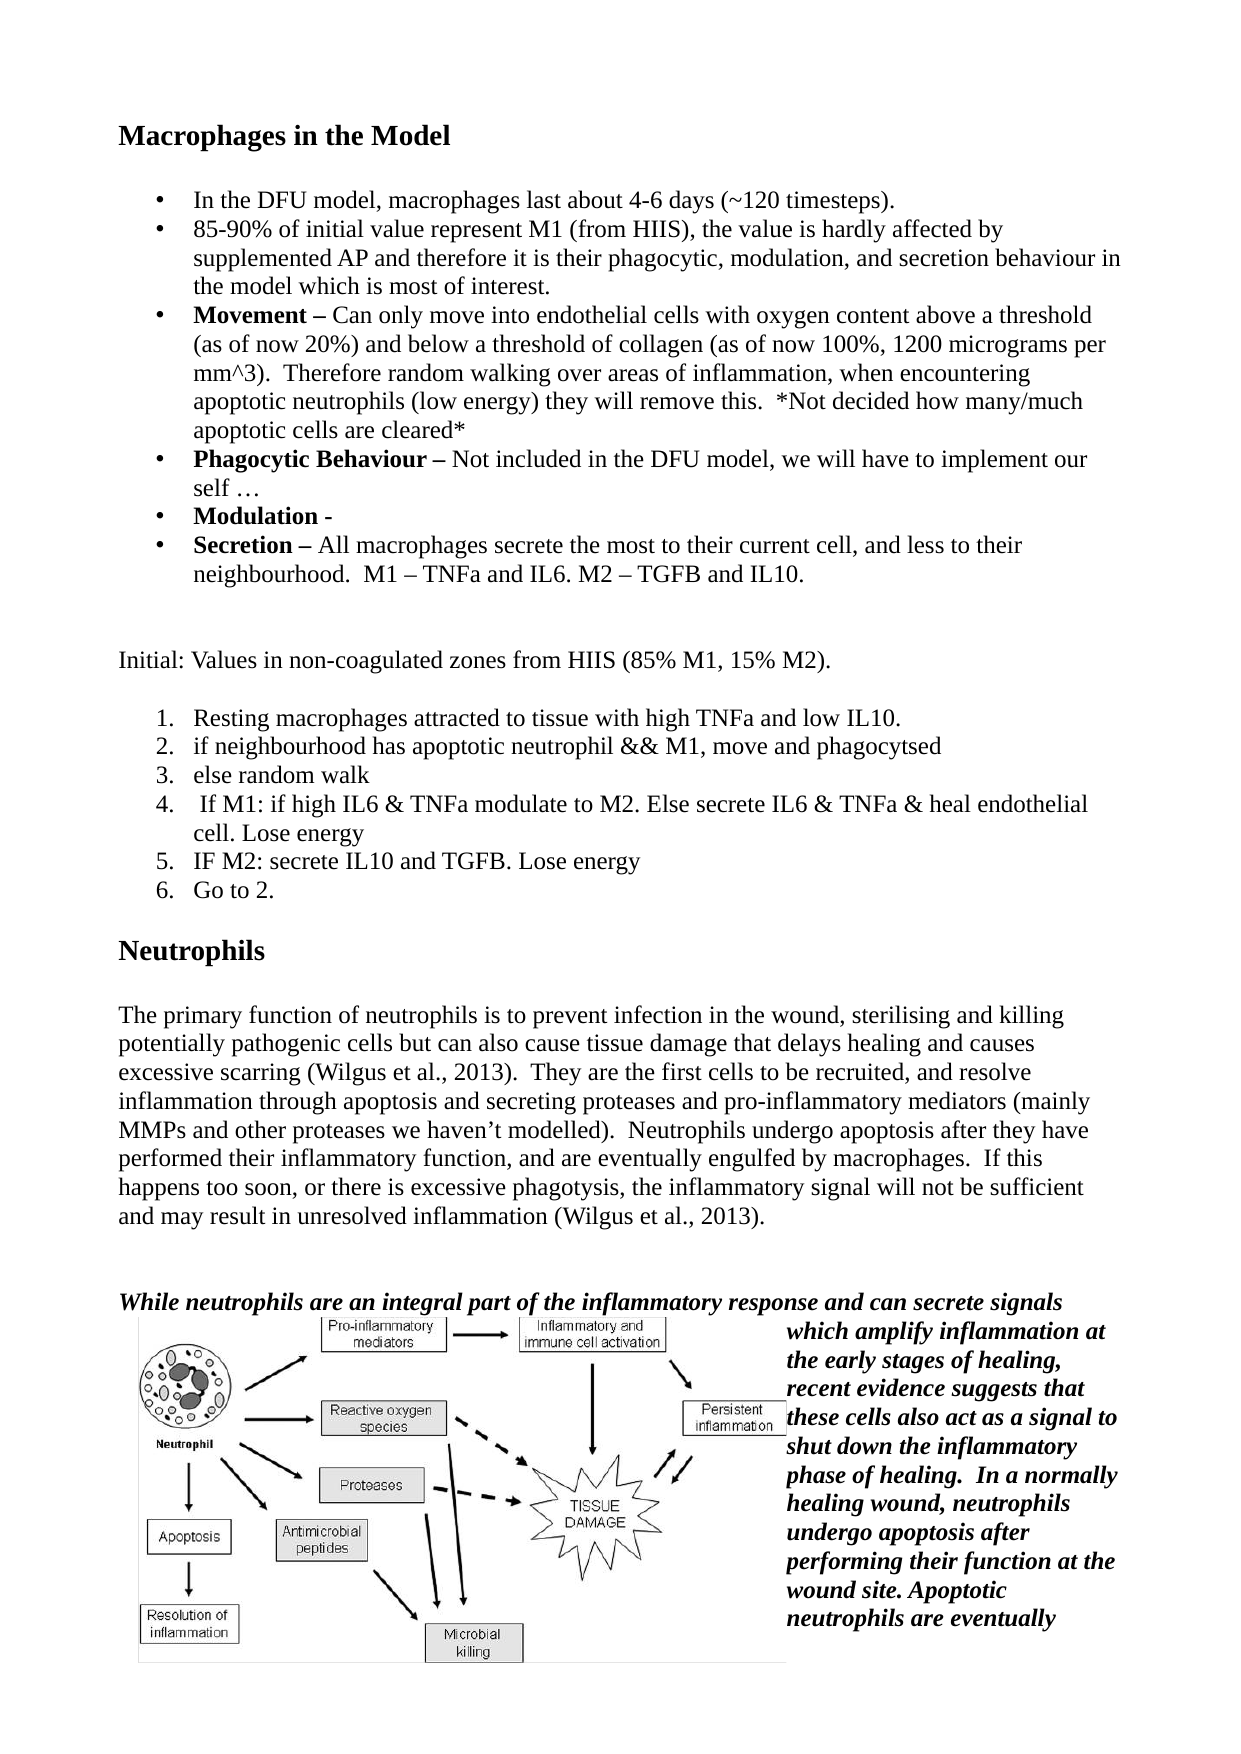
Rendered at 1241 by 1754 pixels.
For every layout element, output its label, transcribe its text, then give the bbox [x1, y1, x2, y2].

picture [138, 1317, 787, 1663]
list else random walk [156, 760, 1122, 789]
list Phagocytic Behaviour – Not included in the DFU model, we will have to implement our self … [156, 444, 1122, 501]
text Initial: Values in non-coagulated zones from HIIS (85% M1, 15% M2). [118, 645, 1122, 674]
text Neutrophils [118, 933, 1122, 966]
list Secretion – All macrophages secrete the most to their current cell, and less to their neighbourhood. M1 – TNFa and IL6. M2 – TGFB and IL10. [156, 530, 1122, 588]
list Go to 2. [156, 875, 1122, 904]
list if neighbourhood has apoptotic neutrophil && M1, move and phagocytsed [156, 731, 1122, 760]
list Resting macrophages attracted to tissue with high TNFa and low IL10. [156, 703, 1122, 731]
list Movement – Can only move into endothelial cells with oxygen content above a threshold (as of now 20%) and below a threshold of collagen (as of now 100%, 1200 micrograms per mm^3). Therefore random walking over areas of inflammation, when encountering apoptotic neutrophils (low energy) they will remove this. *Not decided how many/much apoptotic cells are cleared* [156, 300, 1122, 444]
list IF M2: secrete IL10 and TGFB. Lose energy [156, 846, 1122, 875]
list In the DFU model, macrophages last about 4-6 days (~120 timesteps). [156, 185, 1122, 214]
text Macrophages in the Model [118, 118, 1122, 152]
list 85-90% of initial value represent M1 (from HIIS), the value is hardly affected by supplemented AP and therefore it is their phagocytic, modulation, and secretion behaviour in the model which is most of interest. [156, 214, 1122, 300]
list Modulation - [156, 501, 1122, 530]
text While neutrophils are an integral part of the inflammatory response and can secrete signals which amplify inflammation at the early stages of healing, recent evidence suggests that these cells also act as a signal to shut down the inflammatory phase of healing. In a normally healing wound, neutrophils undergo apoptosis after performing their function at the wound site. Apoptotic neutrophils are eventually [118, 1287, 1122, 1632]
text The primary function of neutrophils is to prevent infection in the wound, sterilising and killing potentially pathogenic cells but can also cause tissue damage that delays healing and causes excessive scarring (Wilgus et al., 2013). They are the first cells to be recruited, and resolve inflammation through apoptosis and secreting proteases and pro-inflammatory mediators (mainly MMPs and other proteases we haven’t modelled). Neutrophils undergo apoptosis after they have performed their inflammatory function, and are eventually engulfed by macrophages. If this happens too soon, or there is excessive phagotysis, the inflammatory signal will not be sufficient and may result in unresolved inflammation (Wilgus et al., 2013). [118, 1000, 1122, 1230]
list If M1: if high IL6 & TNFa modulate to M2. Else secrete IL6 & TNFa & heal endothelial cell. Lose energy [156, 789, 1122, 846]
